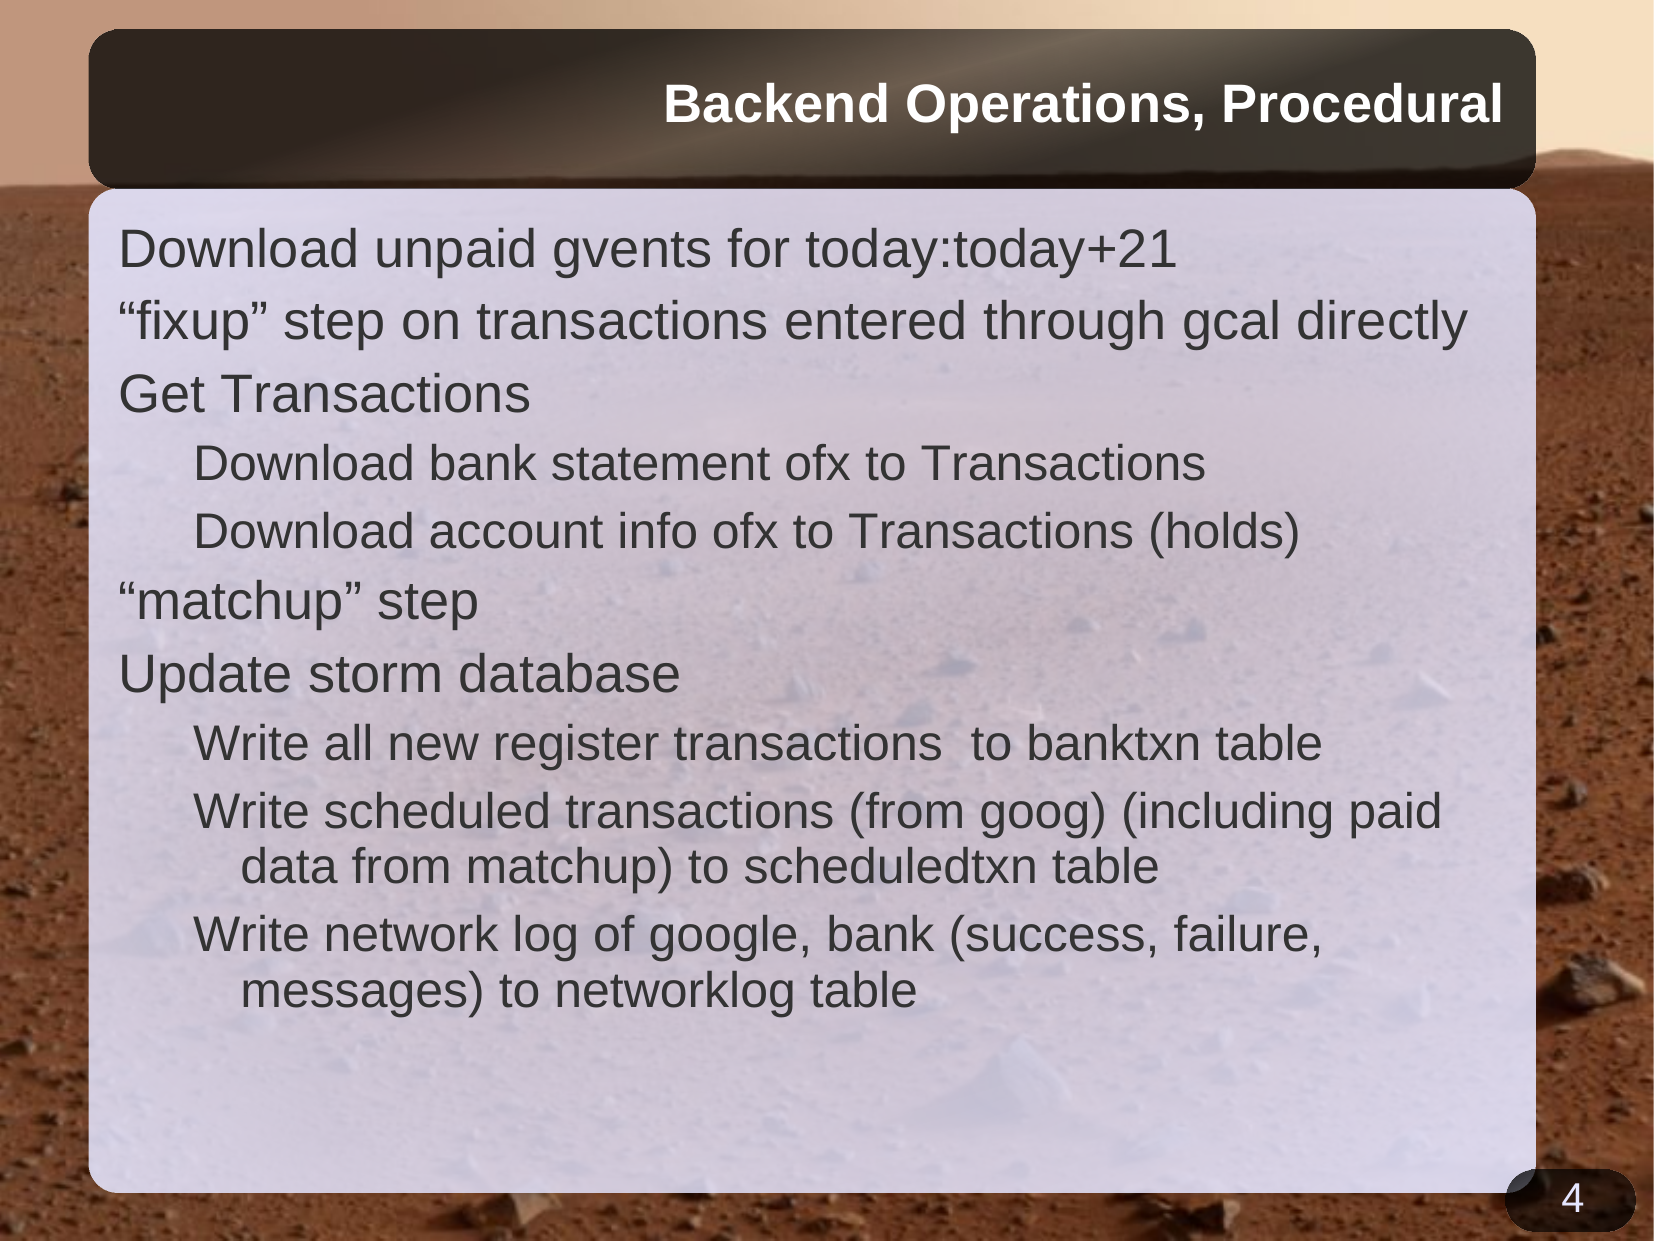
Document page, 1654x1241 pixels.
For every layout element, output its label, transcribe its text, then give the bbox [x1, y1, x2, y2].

picture [0, 0, 1654, 1241]
title Backend Operations, Procedural [118, 59, 1506, 148]
list Download unpaid gvents for today:today+21 “fixup” step on transactions entered through gcal directly Get Transactions Download bank statement ofx to Transactions Download account info ofx to Transactions (holds) “matchup” step Update storm database Write all new register transactions to banktxn table Write scheduled transactions (from goog) (including paid data from matchup) to scheduledtxn table Write network log of google, bank (success, failure, messages) to networklog table [118, 218, 1477, 1164]
